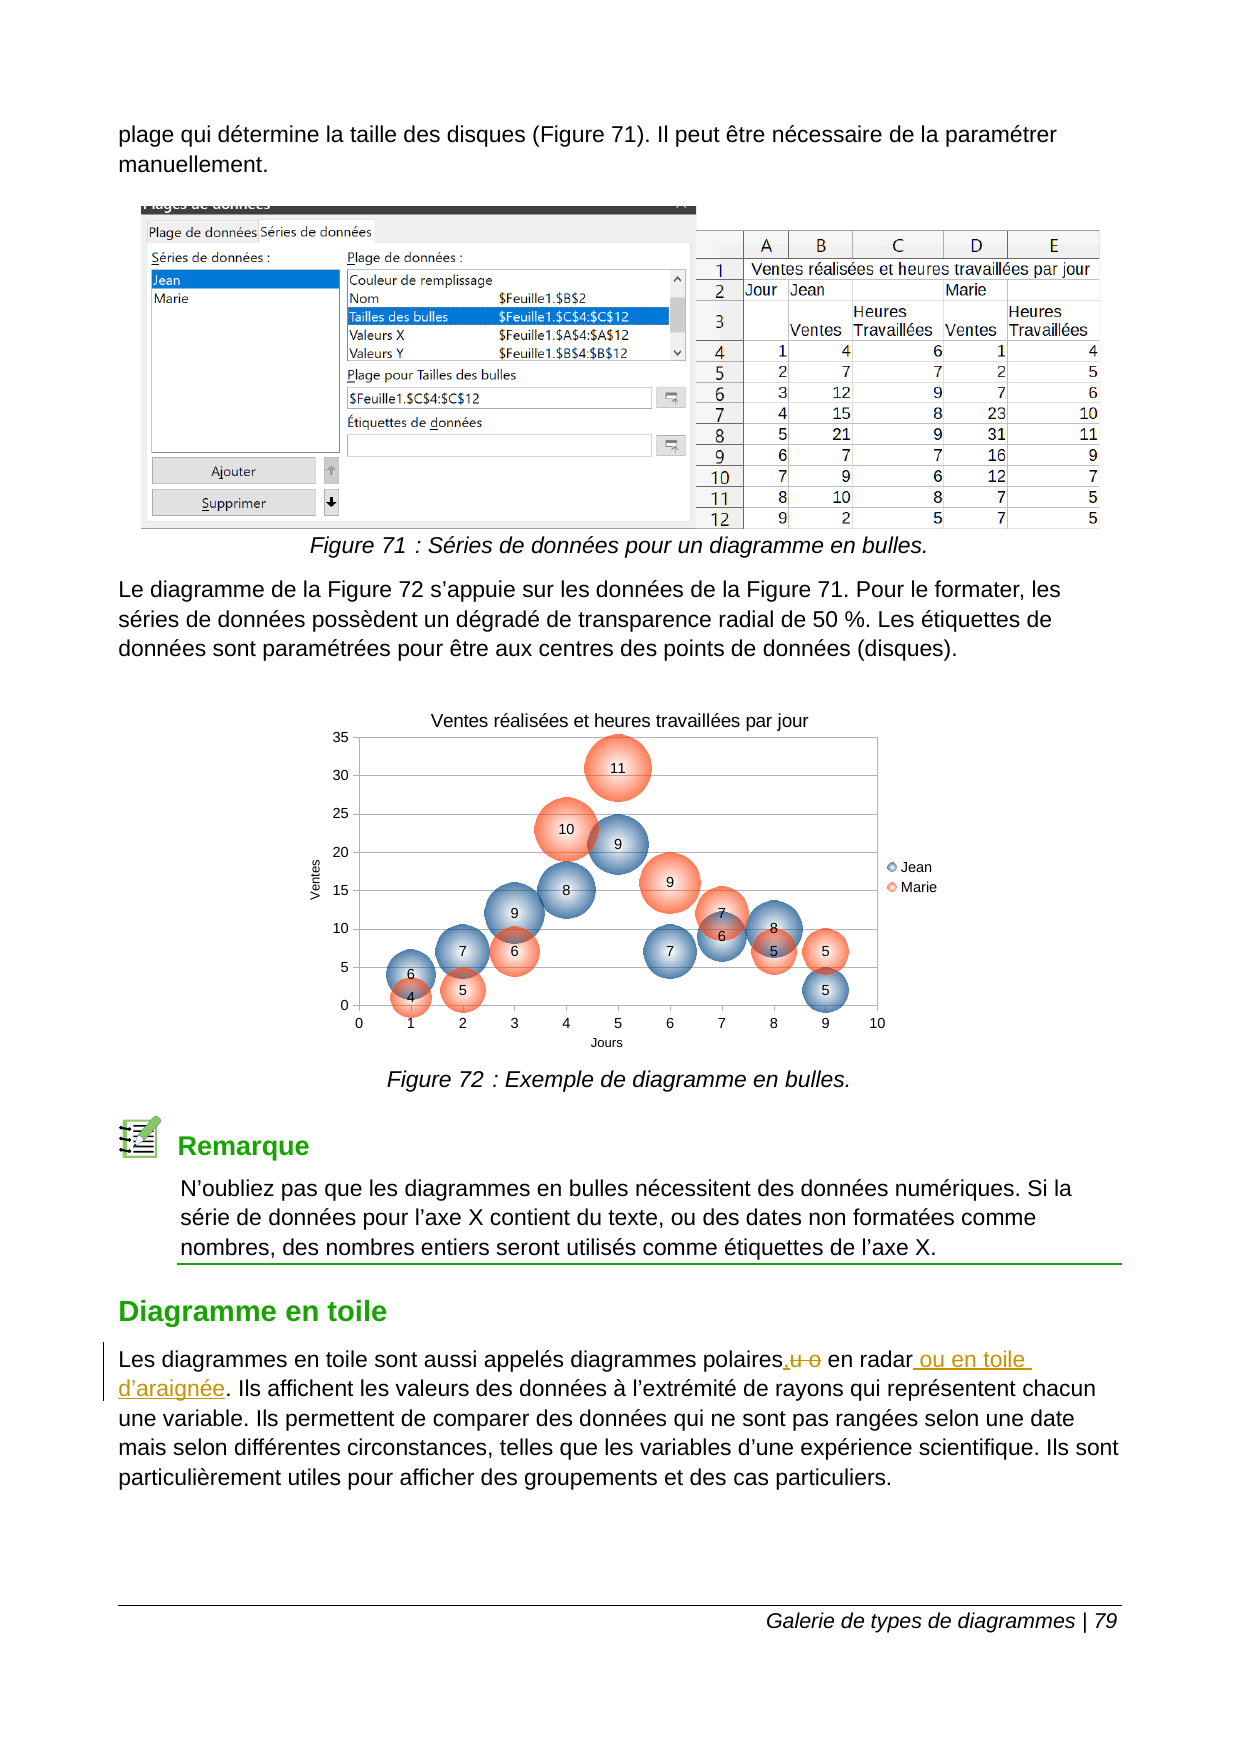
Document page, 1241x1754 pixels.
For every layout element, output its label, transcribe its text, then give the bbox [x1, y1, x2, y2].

text N’oubliez pas que les diagrammes en bulles nécessitent des données numériques. Si la série de données pour l’axe X contient du texte, ou des dates non formatées comme nombres, des nombres entiers seront utilisés comme étiquettes de l’axe X. [177, 1169, 1122, 1263]
text plage qui détermine la taille des disques (Figure 71). Il peut être nécessaire de la paramétrer manuellement. [118, 118, 1122, 177]
text Figure 72 : Exemple de diagramme en bulles. [118, 1063, 1122, 1092]
list Remarque [118, 1115, 1122, 1161]
text Le diagramme de la Figure 72 s’appuie sur les données de la Figure 71. Pour le formater, les séries de données possèdent un dégradé de transparence radial de 50 %. Les étiquettes de données sont paramétrées pour être aux centres des points de données (disques). [118, 573, 1122, 662]
picture [141, 206, 1100, 529]
text Figure 71 : Séries de données pour un diagramme en bulles. [118, 529, 1122, 558]
text Les diagrammes en toile sont aussi appelés diagrammes polaires, en radar ou en toile d’araignée. Ils affichent les valeurs des données à l’extrémité de rayons qui représentent chacun une variable. Ils permettent de comparer des données qui ne sont pas rangées selon une date mais selon différentes circonstances, telles que les variables d’une expérience scientifique. Ils sont particulièrement utiles pour afficher des groupements et des cas particuliers. [118, 1342, 1122, 1490]
subtitle Diagramme en toile [118, 1294, 1122, 1328]
